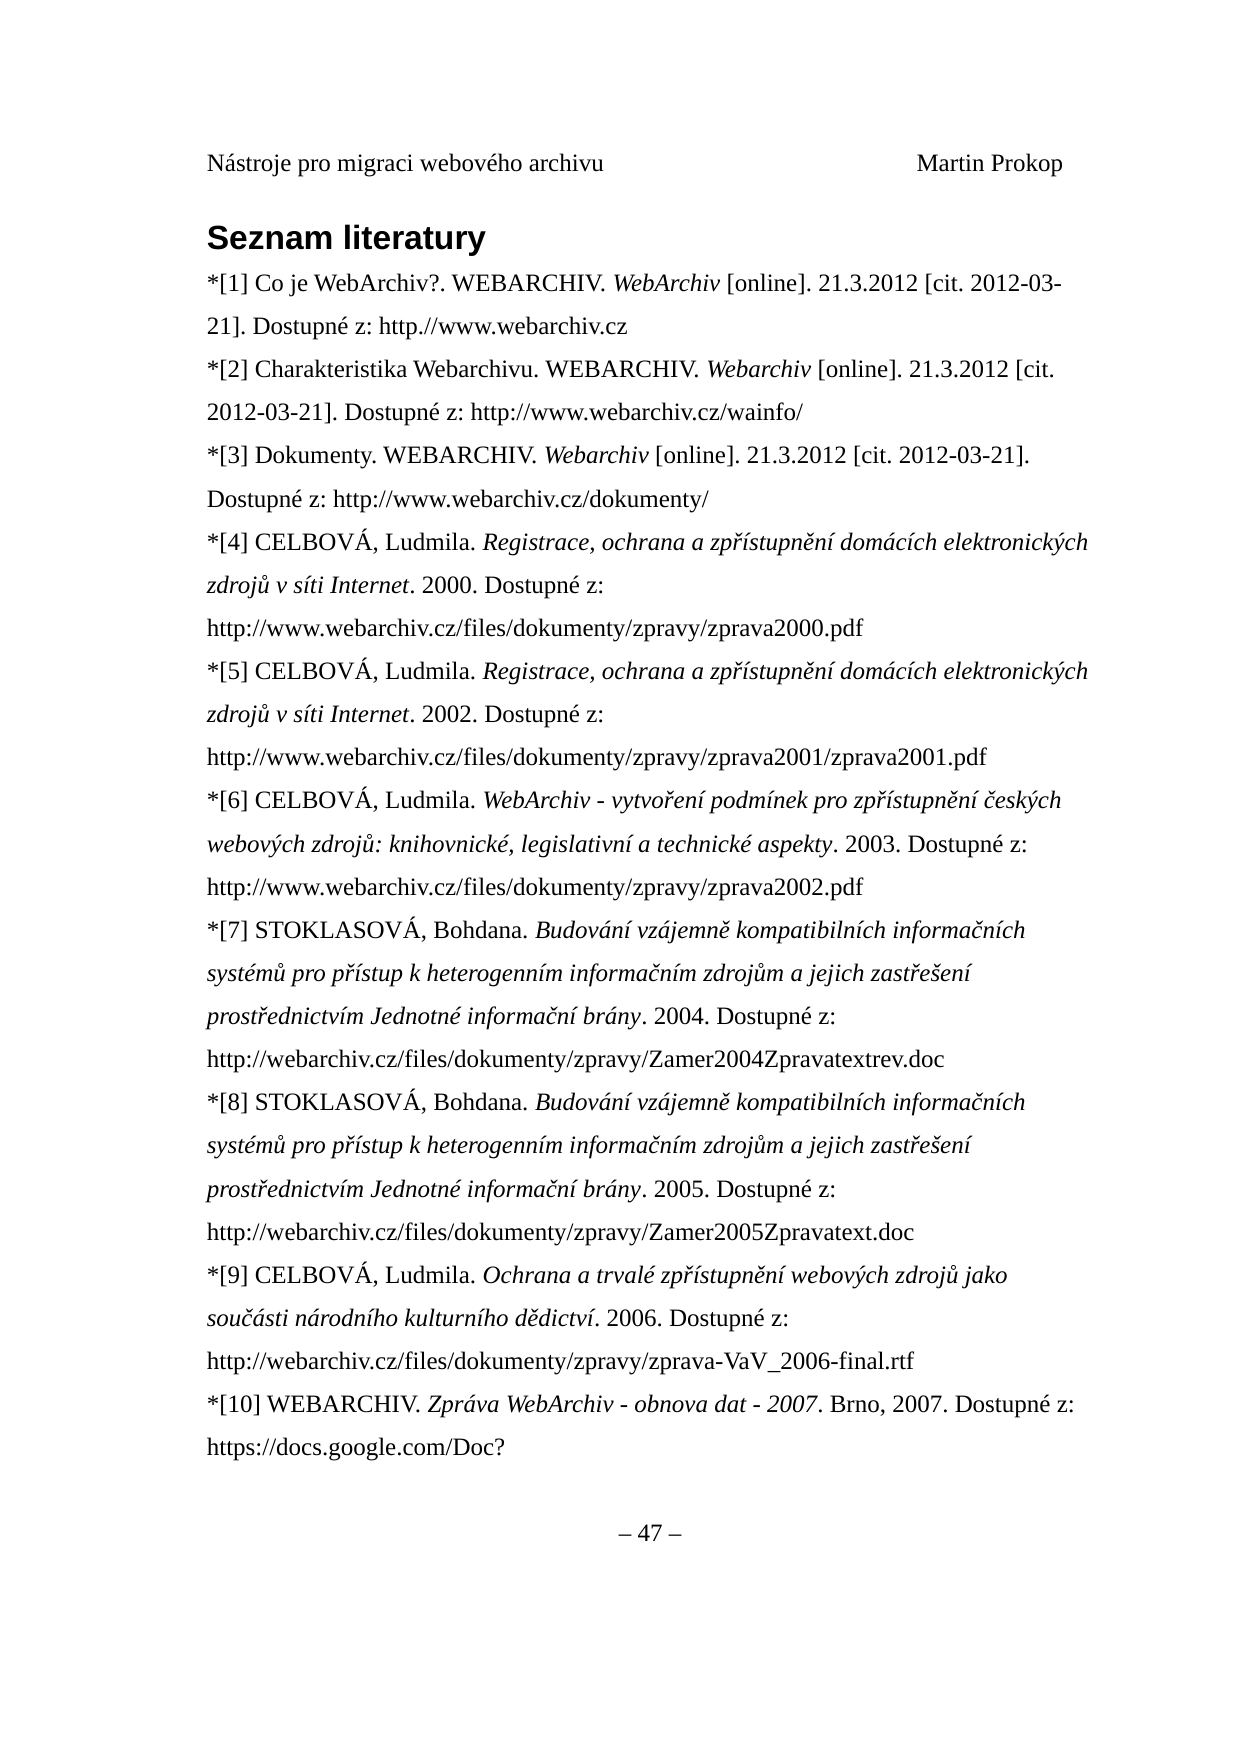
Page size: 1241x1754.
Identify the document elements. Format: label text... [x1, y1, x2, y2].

text *[10] WEBARCHIV. Zpráva WebArchiv - obnova dat - 2007. Brno, 2007. Dostupné z: https://docs.google.com/Doc? [207, 1389, 1093, 1461]
text *[4] CELBOVÁ, Ludmila. Registrace, ochrana a zpřístupnění domácích elektronických zdrojů v síti Internet. 2000. Dostupné z: http://www.webarchiv.cz/files/dokumenty/zpravy/zprava2000.pdf [207, 527, 1093, 642]
text *[7] STOKLASOVÁ, Bohdana. Budování vzájemně kompatibilních informačních systémů pro přístup k heterogenním informačním zdrojům a jejich zastřešení prostřednictvím Jednotné informační brány. 2004. Dostupné z: http://webarchiv.cz/files/dokumenty/zpravy/Zamer2004Zpravatextrev.doc [207, 915, 1093, 1073]
text *[1] Co je WebArchiv?. WEBARCHIV. WebArchiv [online]. 21.3.2012 [cit. 2012-03-21]. Dostupné z: http.//www.webarchiv.cz [207, 268, 1093, 340]
text *[9] CELBOVÁ, Ludmila. Ochrana a trvalé zpřístupnění webových zdrojů jako součásti národního kulturního dědictví. 2006. Dostupné z: http://webarchiv.cz/files/dokumenty/zpravy/zprava-VaV_2006-final.rtf [207, 1260, 1093, 1375]
text *[8] STOKLASOVÁ, Bohdana. Budování vzájemně kompatibilních informačních systémů pro přístup k heterogenním informačním zdrojům a jejich zastřešení prostřednictvím Jednotné informační brány. 2005. Dostupné z: http://webarchiv.cz/files/dokumenty/zpravy/Zamer2005Zpravatext.doc [207, 1087, 1093, 1246]
text *[6] CELBOVÁ, Ludmila. WebArchiv - vytvoření podmínek pro zpřístupnění českých webových zdrojů: knihovnické, legislativní a technické aspekty. 2003. Dostupné z: http://www.webarchiv.cz/files/dokumenty/zpravy/zprava2002.pdf [207, 786, 1093, 901]
text *[2] Charakteristika Webarchivu. WEBARCHIV. Webarchiv [online]. 21.3.2012 [cit. 2012-03-21]. Dostupné z: http://www.webarchiv.cz/wainfo/ [207, 354, 1093, 426]
text *[3] Dokumenty. WEBARCHIV. Webarchiv [online]. 21.3.2012 [cit. 2012-03-21]. Dostupné z: http://www.webarchiv.cz/dokumenty/ [207, 441, 1093, 512]
text *[5] CELBOVÁ, Ludmila. Registrace, ochrana a zpřístupnění domácích elektronických zdrojů v síti Internet. 2002. Dostupné z: http://www.webarchiv.cz/files/dokumenty/zpravy/zprava2001/zprava2001.pdf [207, 656, 1093, 771]
subtitle Seznam literatury [207, 218, 1093, 256]
